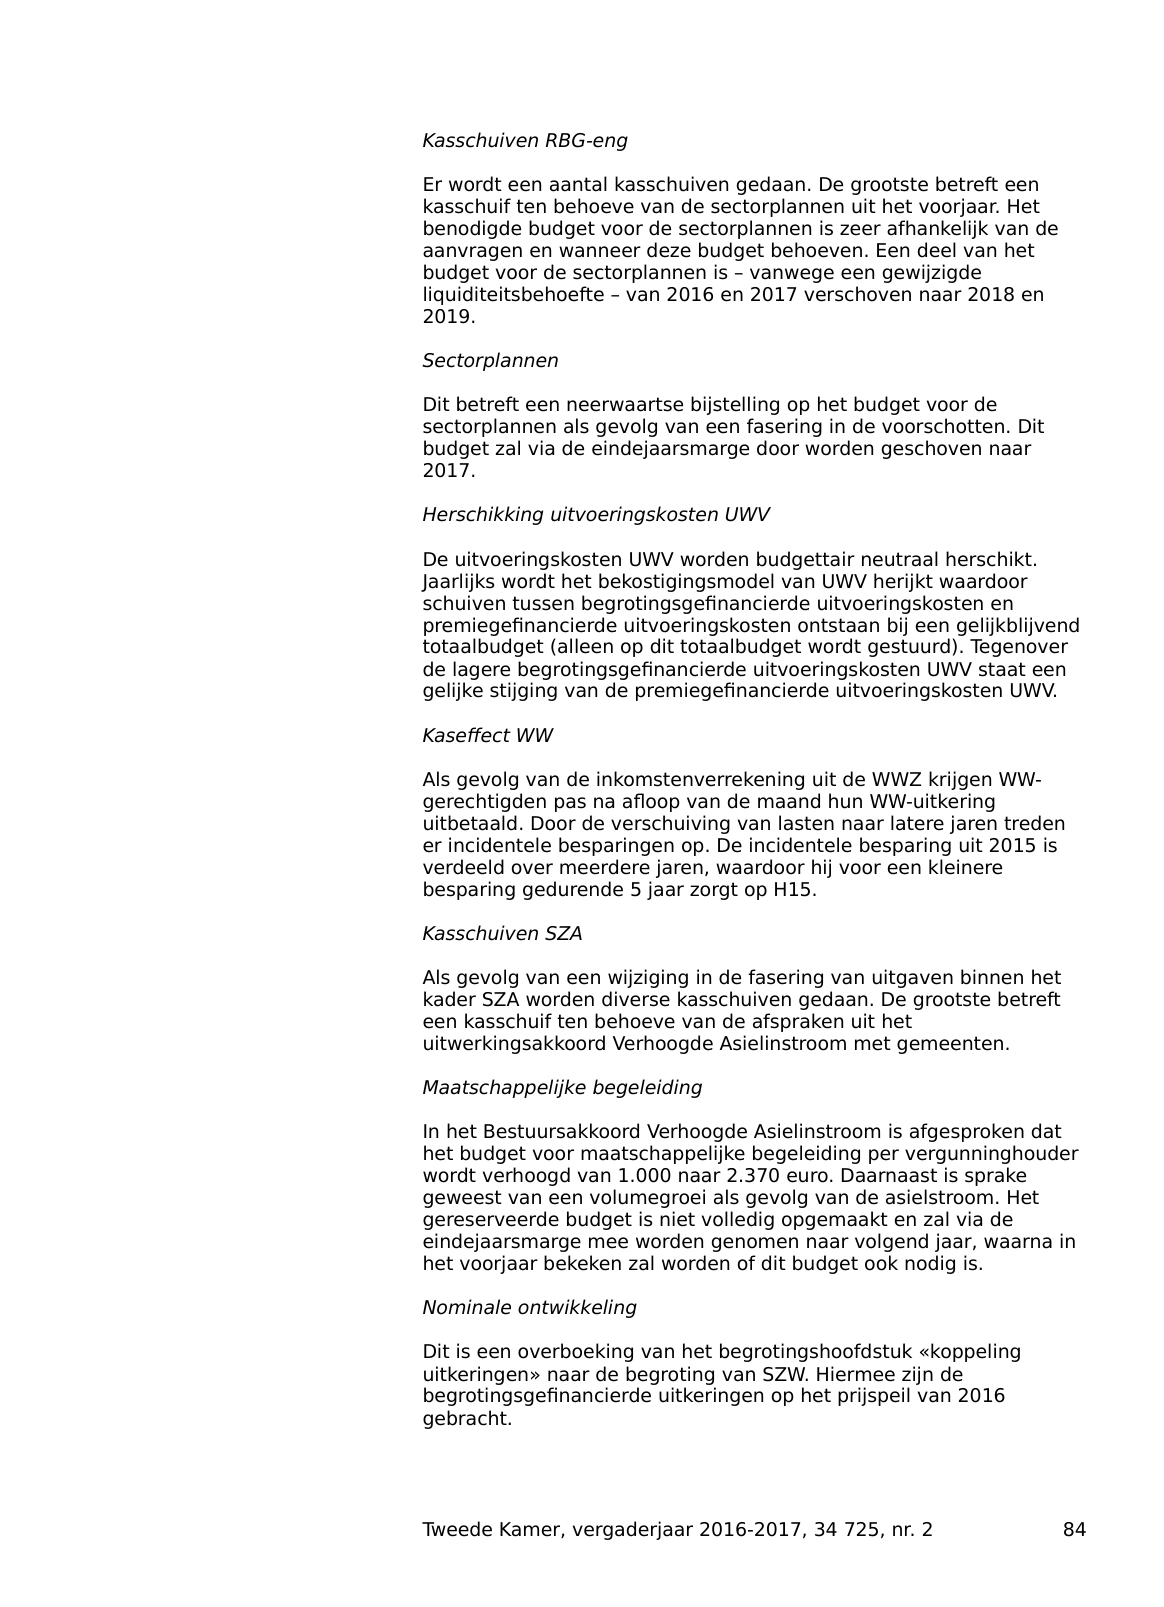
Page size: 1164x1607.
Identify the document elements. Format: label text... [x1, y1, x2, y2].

subtitle Sectorplannen [422, 350, 1087, 372]
text Dit betreft een neerwaartse bijstelling op het budget voor de sectorplannen als gevolg van een fasering in de voorschotten. Dit budget zal via de eindejaarsmarge door worden geschoven naar 2017. [422, 394, 1087, 482]
subtitle Herschikking uitvoeringskosten UWV [422, 504, 1087, 526]
subtitle Kasschuiven SZA [422, 923, 1087, 945]
text Als gevolg van de inkomstenverrekening uit de WWZ krijgen WW-gerechtigden pas na afloop van de maand hun WW-uitkering uitbetaald. Door de verschuiving van lasten naar latere jaren treden er incidentele besparingen op. De incidentele besparing uit 2015 is verdeeld over meerdere jaren, waardoor hij voor een kleinere besparing gedurende 5 jaar zorgt op H15. [422, 769, 1087, 901]
text De uitvoeringskosten UWV worden budgettair neutraal herschikt. Jaarlijks wordt het bekostigingsmodel van UWV herijkt waardoor schuiven tussen begrotingsgefinancierde uitvoeringskosten en premiegefinancierde uitvoeringskosten ontstaan bij een gelijkblijvend totaalbudget (alleen op dit totaalbudget wordt gestuurd). Tegenover de lagere begrotingsgefinancierde uitvoeringskosten UWV staat een gelijke stijging van de premiegefinancierde uitvoeringskosten UWV. [422, 548, 1087, 702]
subtitle Kasschuiven RBG-eng [422, 130, 1087, 152]
subtitle Maatschappelijke begeleiding [422, 1077, 1087, 1099]
text Er wordt een aantal kasschuiven gedaan. De grootste betreft een kasschuif ten behoeve van de sectorplannen uit het voorjaar. Het benodigde budget voor de sectorplannen is zeer afhankelijk van de aanvragen en wanneer deze budget behoeven. Een deel van het budget voor de sectorplannen is – vanwege een gewijzigde liquiditeitsbehoefte – van 2016 en 2017 verschoven naar 2018 en 2019. [422, 174, 1087, 328]
subtitle Nominale ontwikkeling [422, 1297, 1087, 1319]
text Als gevolg van een wijziging in de fasering van uitgaven binnen het kader SZA worden diverse kasschuiven gedaan. De grootste betreft een kasschuif ten behoeve van de afspraken uit het uitwerkingsakkoord Verhoogde Asielinstroom met gemeenten. [422, 967, 1087, 1055]
text In het Bestuursakkoord Verhoogde Asielinstroom is afgesproken dat het budget voor maatschappelijke begeleiding per vergunninghouder wordt verhoogd van 1.000 naar 2.370 euro. Daarnaast is sprake geweest van een volumegroei als gevolg van de asielstroom. Het gereserveerde budget is niet volledig opgemaakt en zal via de eindejaarsmarge mee worden genomen naar volgend jaar, waarna in het voorjaar bekeken zal worden of dit budget ook nodig is. [422, 1121, 1087, 1275]
subtitle Kaseffect WW [422, 724, 1087, 747]
text Dit is een overboeking van het begrotingshoofdstuk «koppeling uitkeringen» naar de begroting van SZW. Hiermee zijn de begrotingsgefinancierde uitkeringen op het prijspeil van 2016 gebracht. [422, 1341, 1087, 1429]
